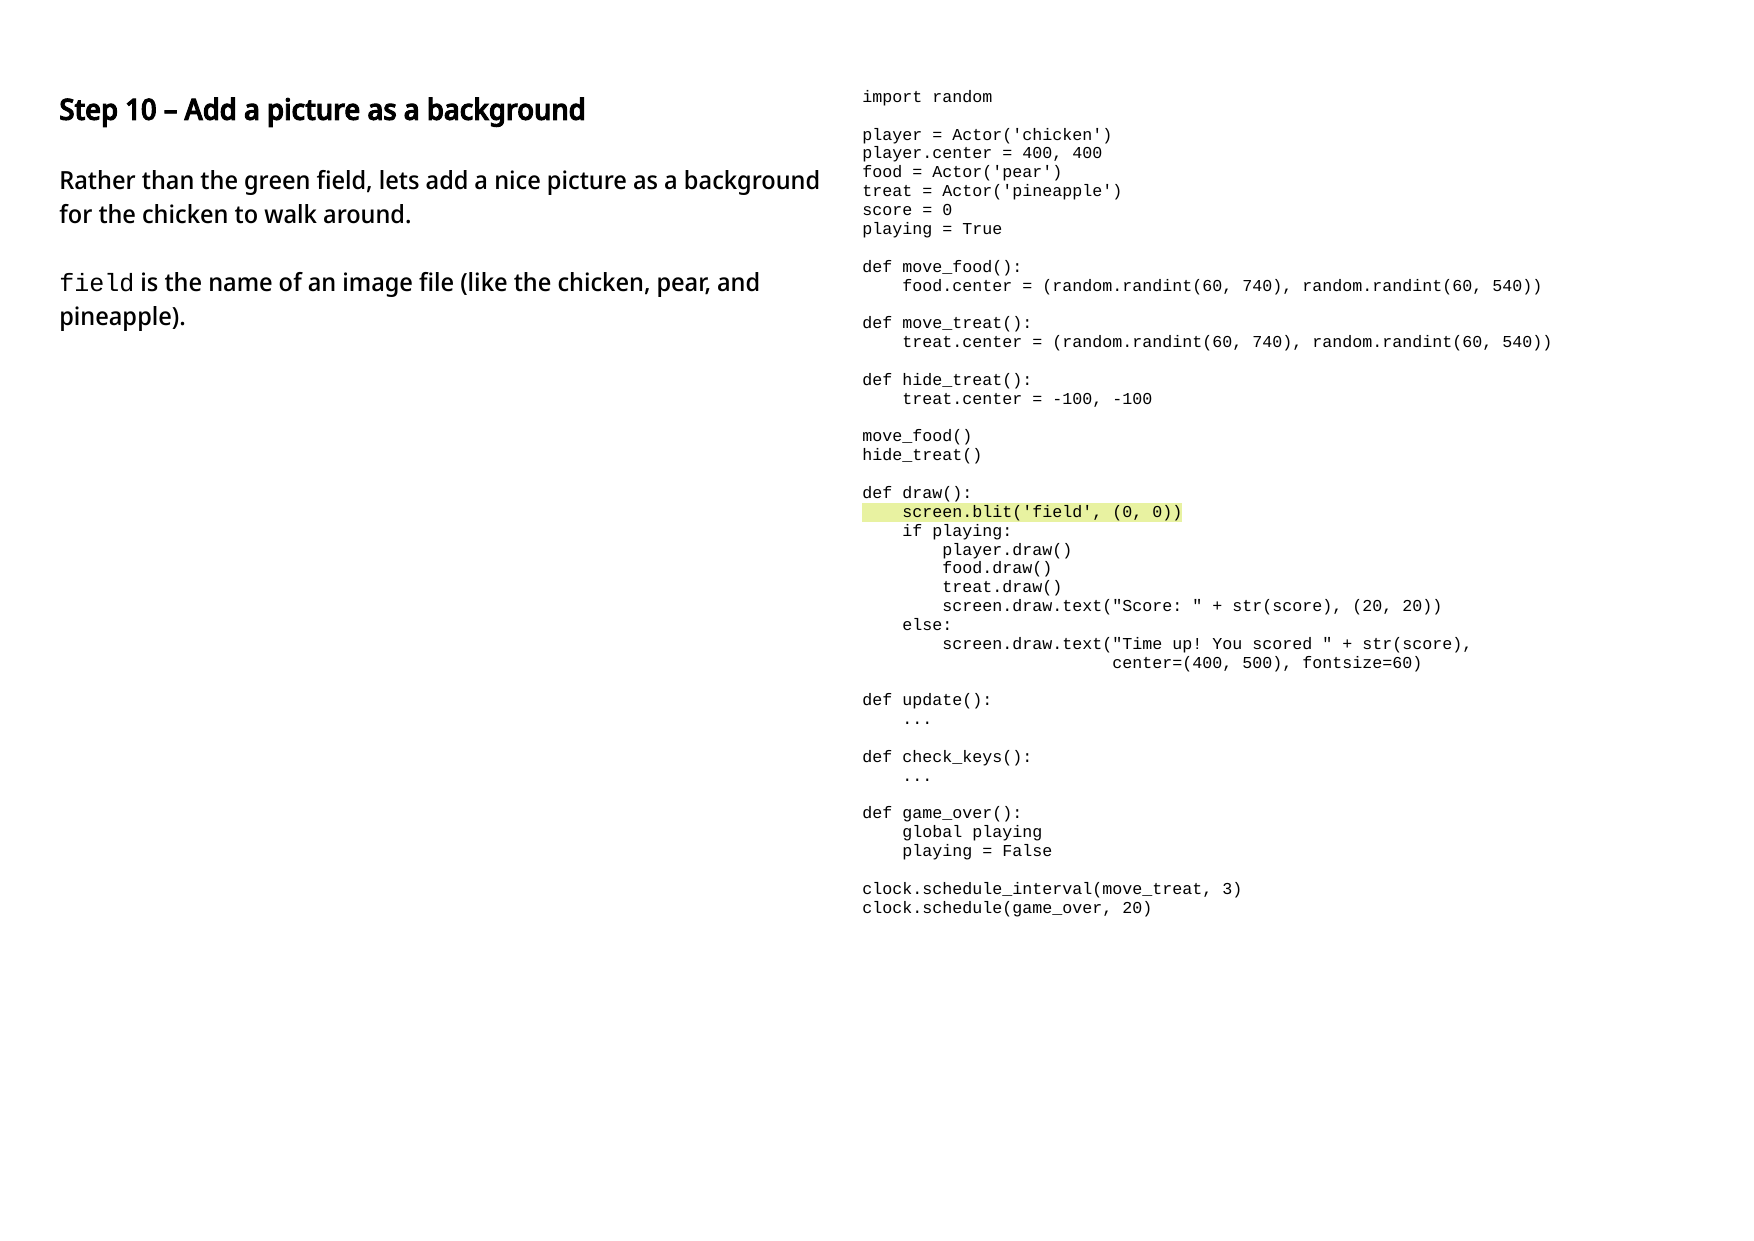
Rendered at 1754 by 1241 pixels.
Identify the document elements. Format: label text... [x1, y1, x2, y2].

text else: [862, 616, 1636, 635]
text def draw(): [862, 484, 1636, 503]
text if playing: [862, 522, 1636, 541]
text def check_keys(): [862, 748, 1636, 767]
text clock.schedule_interval(move_treat, 3) [862, 880, 1636, 899]
text food.draw() [862, 560, 1636, 579]
text move_food() [862, 428, 1636, 447]
text food.center = (random.randint(60, 740), random.randint(60, 540)) [862, 277, 1636, 296]
text treat.draw() [862, 579, 1636, 598]
text clock.schedule(game_over, 20) [862, 899, 1636, 918]
text player = Actor('chicken') [862, 126, 1636, 145]
text screen.draw.text("Time up! You scored " + str(score), [862, 635, 1636, 654]
text player.draw() [862, 541, 1636, 560]
text def move_treat(): [862, 315, 1636, 334]
text food = Actor('pear') [862, 164, 1636, 183]
text treat.center = (random.randint(60, 740), random.randint(60, 540)) [862, 334, 1636, 352]
text field is the name of an image file (like the chicken, pear, and pineapple). [59, 264, 833, 333]
text player.center = 400, 400 [862, 145, 1636, 164]
text ... [862, 767, 1636, 786]
text def hide_treat(): [862, 371, 1636, 390]
text def move_food(): [862, 258, 1636, 277]
text hide_treat() [862, 447, 1636, 466]
text screen.draw.text("Score: " + str(score), (20, 20)) [862, 598, 1636, 616]
text ... [862, 711, 1636, 729]
text import random [862, 88, 1636, 107]
text Rather than the green field, lets add a nice picture as a background for the chicken to walk around. [59, 162, 833, 230]
text treat = Actor('pineapple') [862, 183, 1636, 202]
text center=(400, 500), fontsize=60) [862, 654, 1636, 673]
text Step 10 – Add a picture as a background [59, 88, 833, 128]
text playing = False [862, 843, 1636, 862]
text def game_over(): [862, 805, 1636, 824]
text score = 0 [862, 202, 1636, 221]
text def update(): [862, 692, 1636, 711]
text treat.center = -100, -100 [862, 390, 1636, 409]
text playing = True [862, 221, 1636, 239]
text global playing [862, 824, 1636, 843]
text screen.blit('field', (0, 0)) [862, 503, 1636, 522]
